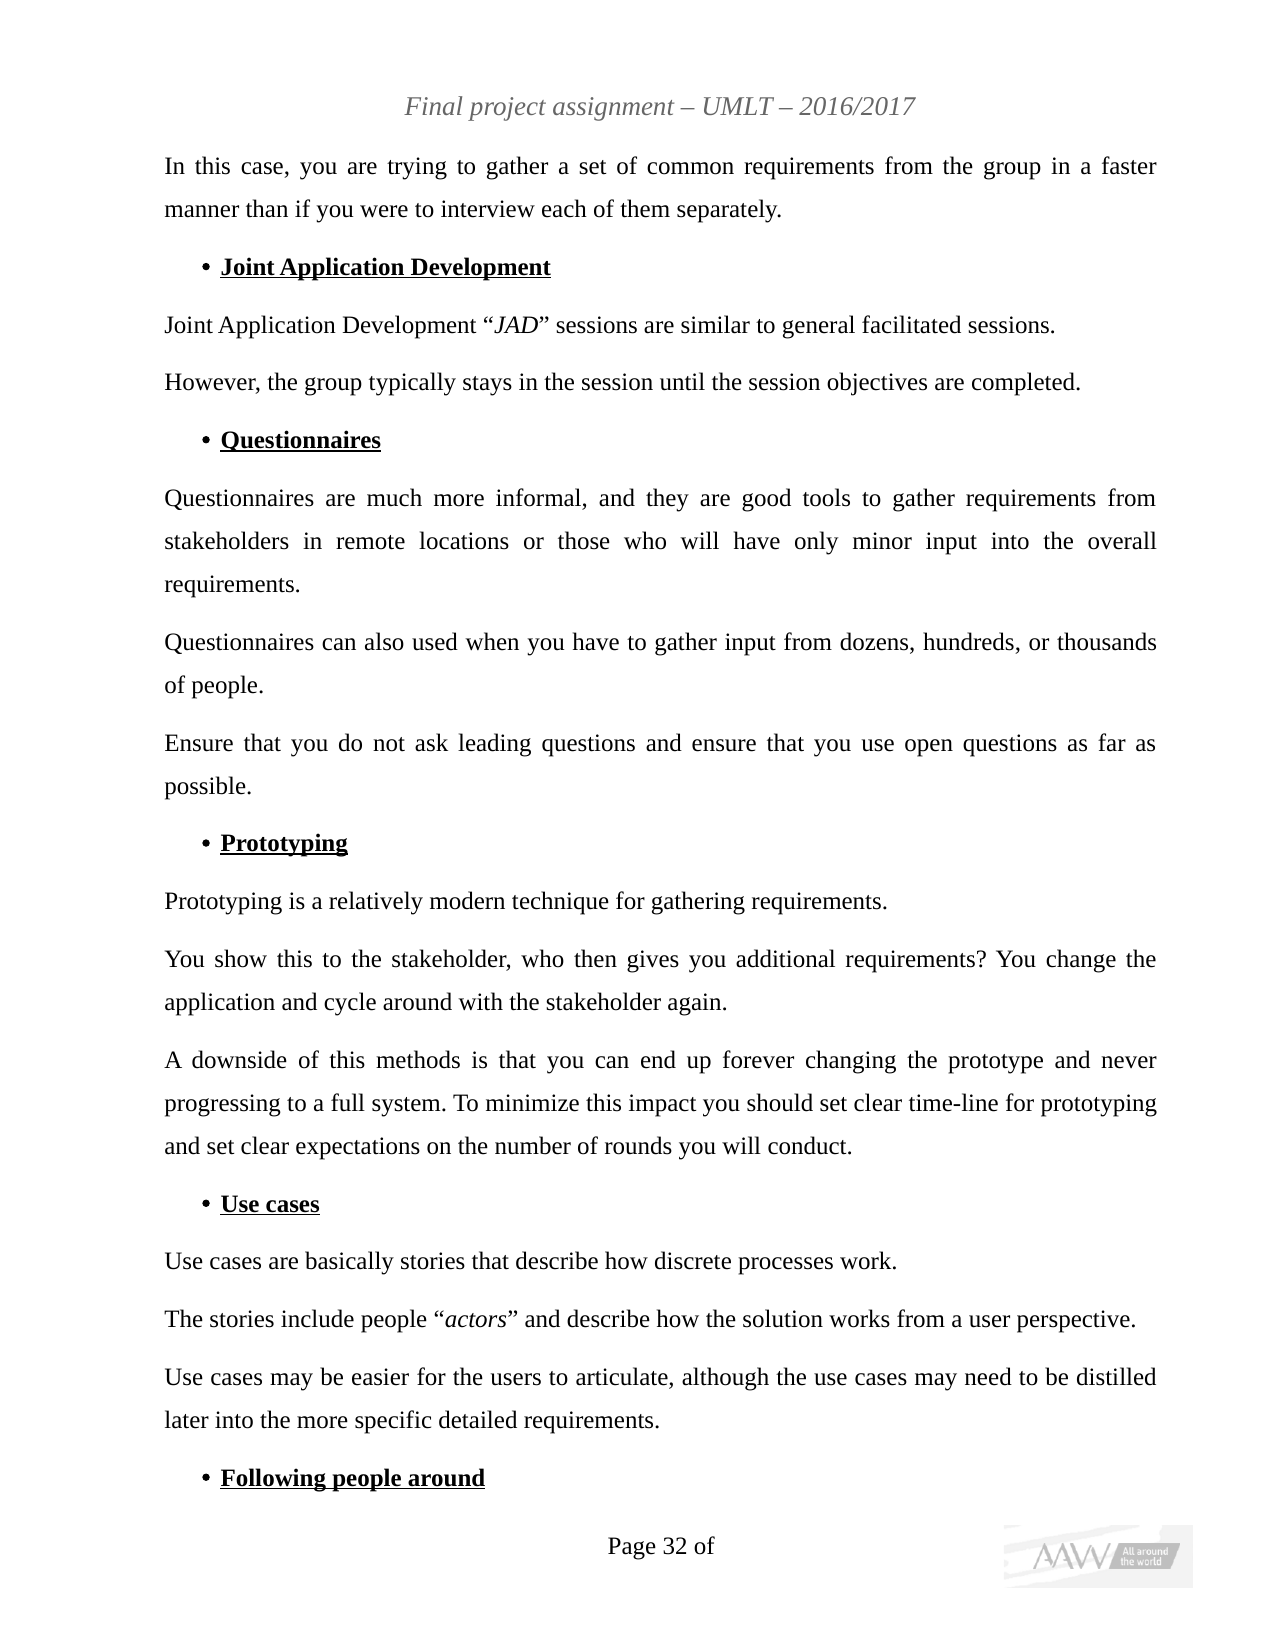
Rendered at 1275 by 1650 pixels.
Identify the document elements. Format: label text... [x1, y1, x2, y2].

text You show this to the stakeholder, who then gives you additional requirements? You change the application and cycle around with the stakeholder again. [164, 944, 1158, 1016]
list Prototyping [202, 828, 1158, 857]
text Questionnaires are much more informal, and they are good tools to gather requirements from stakeholders in remote locations or those who will have only minor input into the overall requirements. [164, 483, 1158, 598]
list Questionnaires [202, 425, 1158, 454]
text In this case, you are trying to gather a set of common requirements from the group in a faster manner than if you were to interview each of them separately. [164, 151, 1158, 223]
text Use cases are basically stories that describe how discrete processes work. [164, 1246, 1158, 1275]
text The stories include people “actors” and describe how the solution works from a user perspective. [164, 1304, 1158, 1333]
text Questionnaires can also used when you have to gather input from dozens, hundreds, or thousands of people. [164, 627, 1158, 699]
text A downside of this methods is that you can end up forever changing the prototype and never progressing to a full system. To minimize this impact you should set clear time-line for prototyping and set clear expectations on the number of rounds you will conduct. [164, 1045, 1158, 1160]
list Use cases [202, 1189, 1158, 1217]
picture [1003, 1525, 1193, 1588]
list Following people around [202, 1463, 1158, 1491]
text Prototyping is a relatively modern technique for gathering requirements. [164, 886, 1158, 915]
list Joint Application Development [202, 252, 1158, 281]
text Joint Application Development “JAD” sessions are similar to general facilitated sessions. [164, 310, 1158, 338]
text Use cases may be easier for the users to articulate, although the use cases may need to be distilled later into the more specific detailed requirements. [164, 1362, 1158, 1434]
text Ensure that you do not ask leading questions and ensure that you use open questions as far as possible. [164, 728, 1158, 799]
text However, the group typically stays in the session until the session objectives are completed. [164, 367, 1158, 396]
